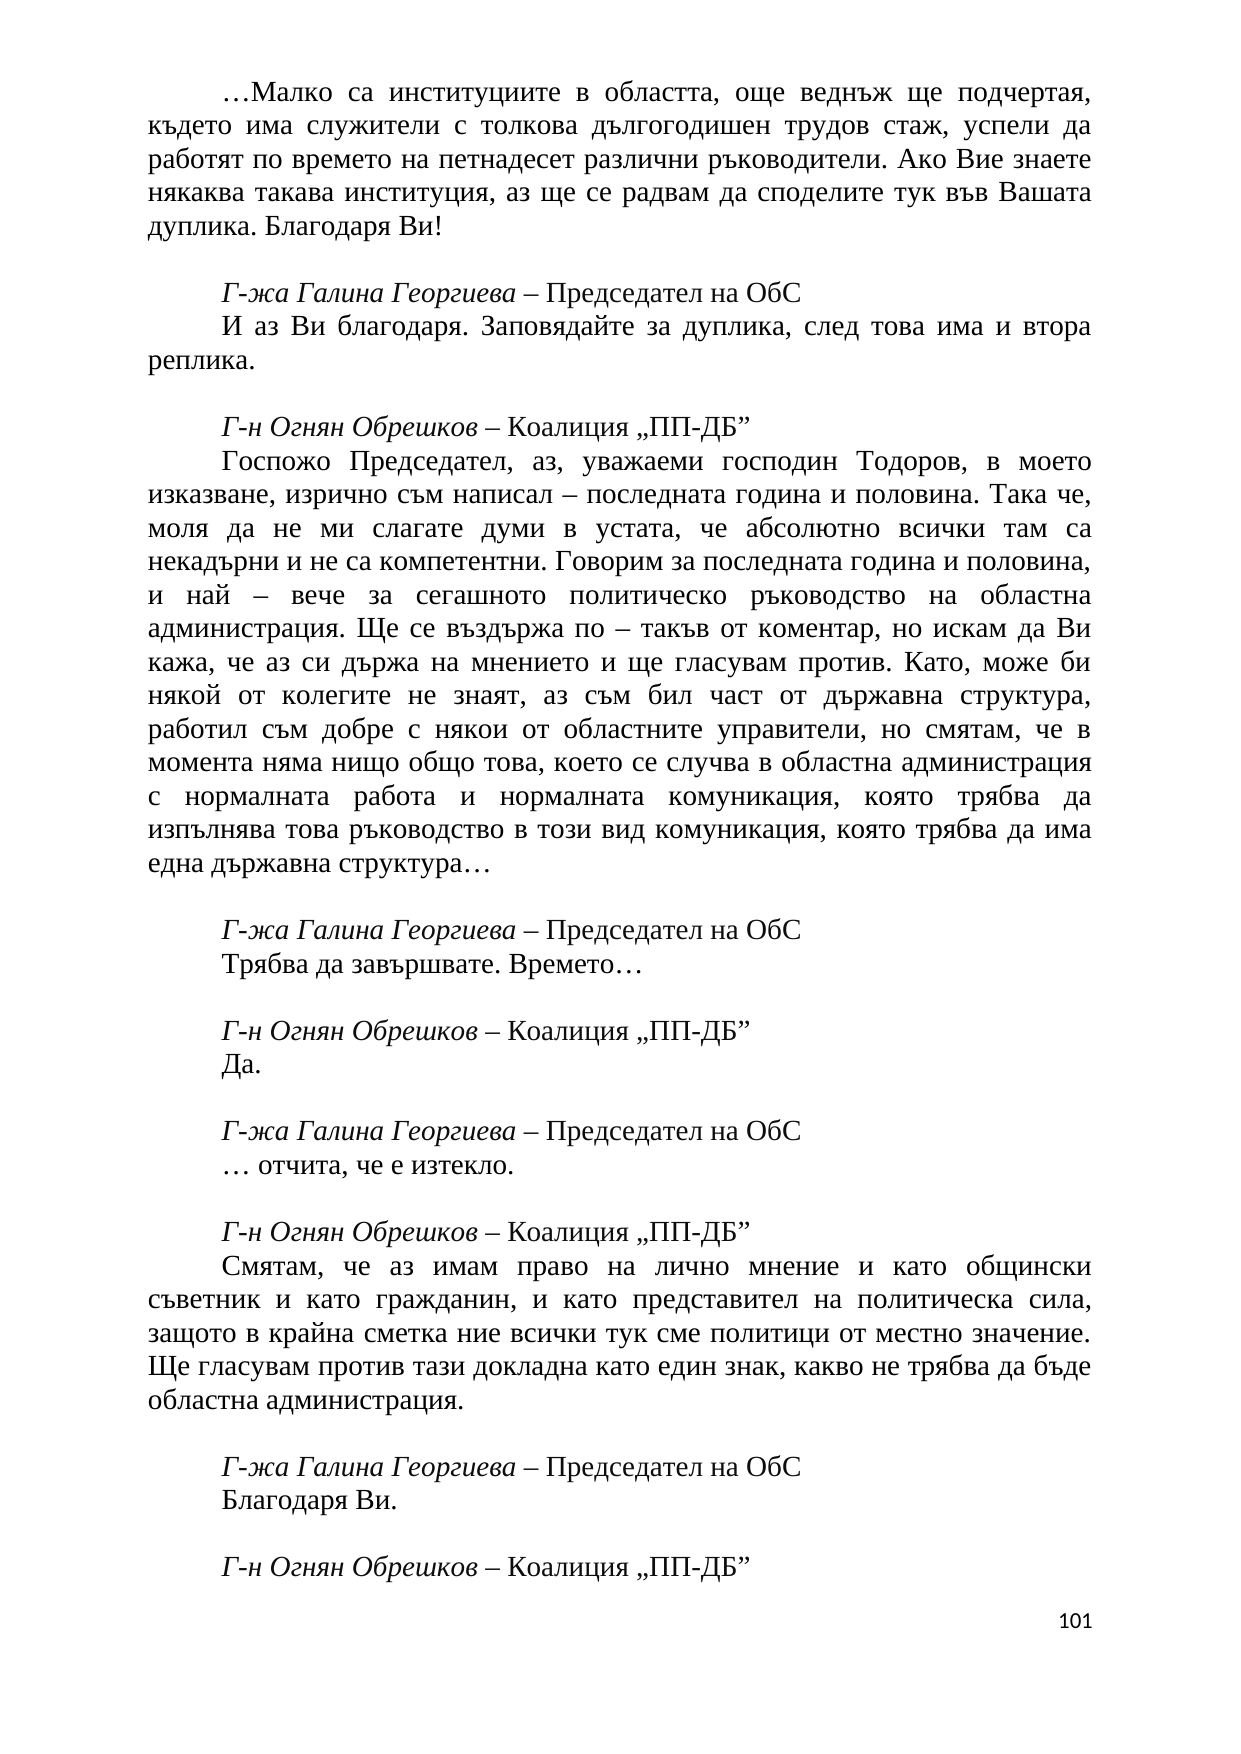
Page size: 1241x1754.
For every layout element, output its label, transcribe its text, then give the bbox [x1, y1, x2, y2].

list …Малко са институциите в областта, още веднъж ще подчертая, където има служители с толкова дългогодишен трудов стаж, успели да работят по времето на петнадесет различни ръководители. Ако Вие знаете някаква такава институция, аз ще се радвам да споделите тук във Вашата дуплика. Благодаря Ви! [148, 74, 1093, 241]
list Г-н Огнян Обрешков – Коалиция „ПП-ДБ” [148, 1013, 1093, 1046]
list Г-жа Галина Георгиева – Председател на ОбС [148, 912, 1093, 946]
text Смятам, че аз имам право на лично мнение и като общински съветник и като гражданин, и като представител на политическа сила, защото в крайна сметка ние всички тук сме политици от местно значение. Ще гласувам против тази докладна като един знак, какво не трябва да бъде областна администрация. [148, 1248, 1093, 1415]
list Г-н Огнян Обрешков – Коалиция „ПП-ДБ” [148, 1214, 1093, 1248]
list Г-н Огнян Обрешков – Коалиция „ПП-ДБ” [148, 409, 1093, 443]
list Г-жа Галина Георгиева – Председател на ОбС [148, 275, 1093, 308]
text … отчита, че е изтекло. [148, 1147, 1093, 1181]
list Г-жа Галина Георгиева – Председател на ОбС [148, 1113, 1093, 1147]
list Благодаря Ви. [148, 1482, 1093, 1516]
list И аз Ви благодаря. Заповядайте за дуплика, след това има и втора реплика. [148, 308, 1093, 376]
list Г-жа Галина Георгиева – Председател на ОбС [148, 1449, 1093, 1482]
list Трябва да завършвате. Времето… [148, 946, 1093, 979]
list Да. [148, 1046, 1093, 1080]
list Г-н Огнян Обрешков – Коалиция „ПП-ДБ” [148, 1549, 1093, 1583]
list Госпожо Председател, аз, уважаеми господин Тодоров, в моето изказване, изрично съм написал – последната година и половина. Така че, моля да не ми слагате думи в устата, че абсолютно всички там са некадърни и не са компетентни. Говорим за последната година и половина, и най – вече за сегашното политическо ръководство на областна администрация. Ще се въздържа по – такъв от коментар, но искам да Ви кажа, че аз си държа на мнението и ще гласувам против. Като, може би някой от колегите не знаят, аз съм бил част от държавна структура, работил съм добре с някои от областните управители, но смятам, че в момента няма нищо общо това, което се случва в областна администрация с нормалната работа и нормалната комуникация, която трябва да изпълнява това ръководство в този вид комуникация, която трябва да има една държавна структура… [148, 443, 1093, 879]
